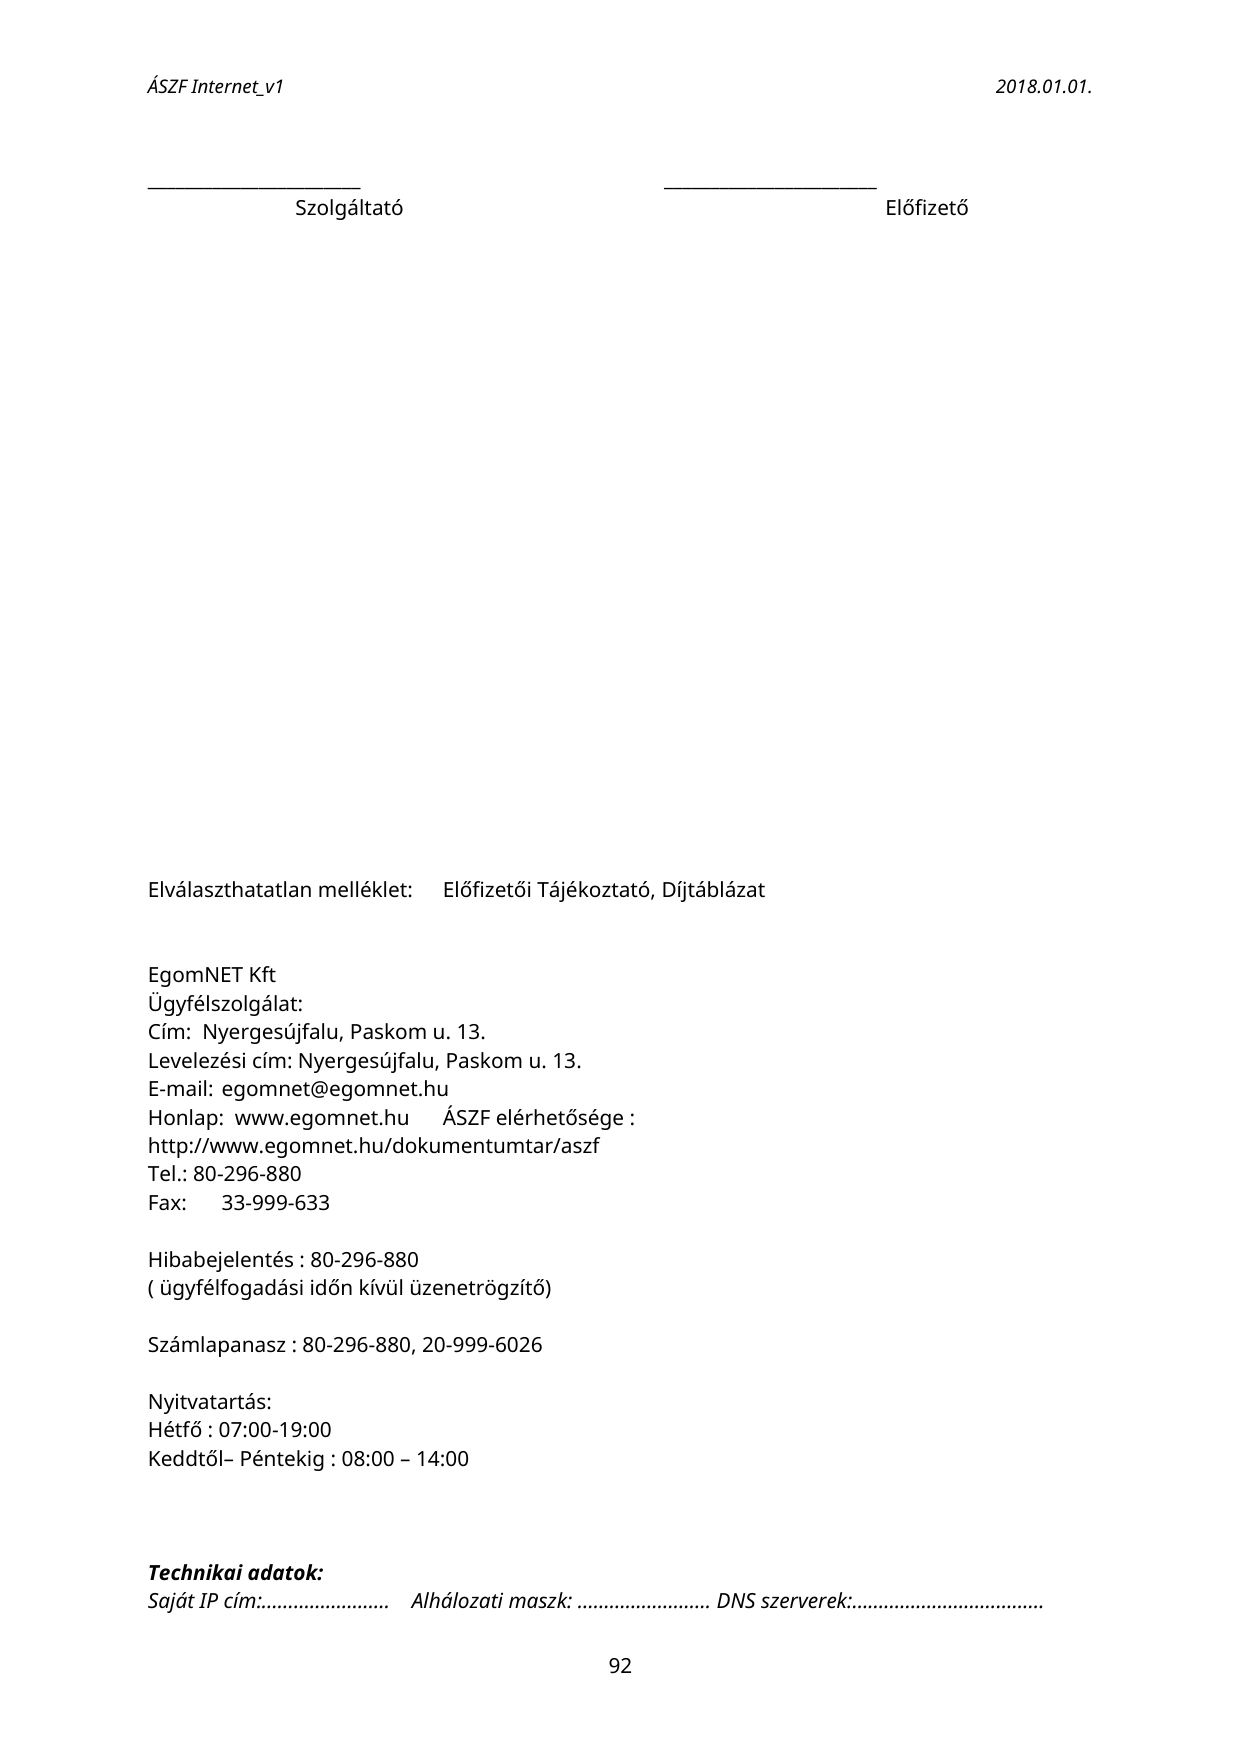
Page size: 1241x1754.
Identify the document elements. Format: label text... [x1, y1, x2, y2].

text Tel.: 80-296-880 [148, 1159, 1092, 1188]
text EgomNET Kft [148, 961, 1092, 989]
text ( ügyfélfogadási időn kívül üzenetrögzítő) [148, 1273, 1092, 1302]
text Hétfő : 07:00-19:00 [148, 1416, 1092, 1444]
text E-mail: egomnet@egomnet.hu [148, 1074, 1092, 1103]
text _______________________ _______________________ [148, 164, 1092, 193]
text Honlap: www.egomnet.hu ÁSZF elérhetősége : http://www.egomnet.hu/dokumentumtar/aszf [148, 1103, 1092, 1159]
text Számlapanasz : 80-296-880, 20-999-6026 [148, 1330, 1092, 1359]
text Ügyfélszolgálat: [148, 989, 1092, 1017]
text Szolgáltató Előfizető [221, 193, 1092, 221]
text Keddtől– Péntekig : 08:00 – 14:00 [148, 1444, 1092, 1472]
text Elválaszthatatlan melléklet: Előfizetői Tájékoztató, Díjtáblázat [148, 875, 1092, 904]
text Fax: 33-999-633 [148, 1188, 1092, 1216]
text Saját IP cím:…………………… Alhálozati maszk: ……………………. DNS szerverek:……………………………… [148, 1586, 1092, 1614]
text Levelezési cím: Nyergesújfalu, Paskom u. 13. [148, 1046, 1092, 1074]
text Nyitvatartás: [148, 1387, 1092, 1416]
text Hibabejelentés : 80-296-880 [148, 1245, 1092, 1273]
text Technikai adatok: [148, 1558, 1092, 1586]
text Cím: Nyergesújfalu, Paskom u. 13. [148, 1017, 1092, 1046]
